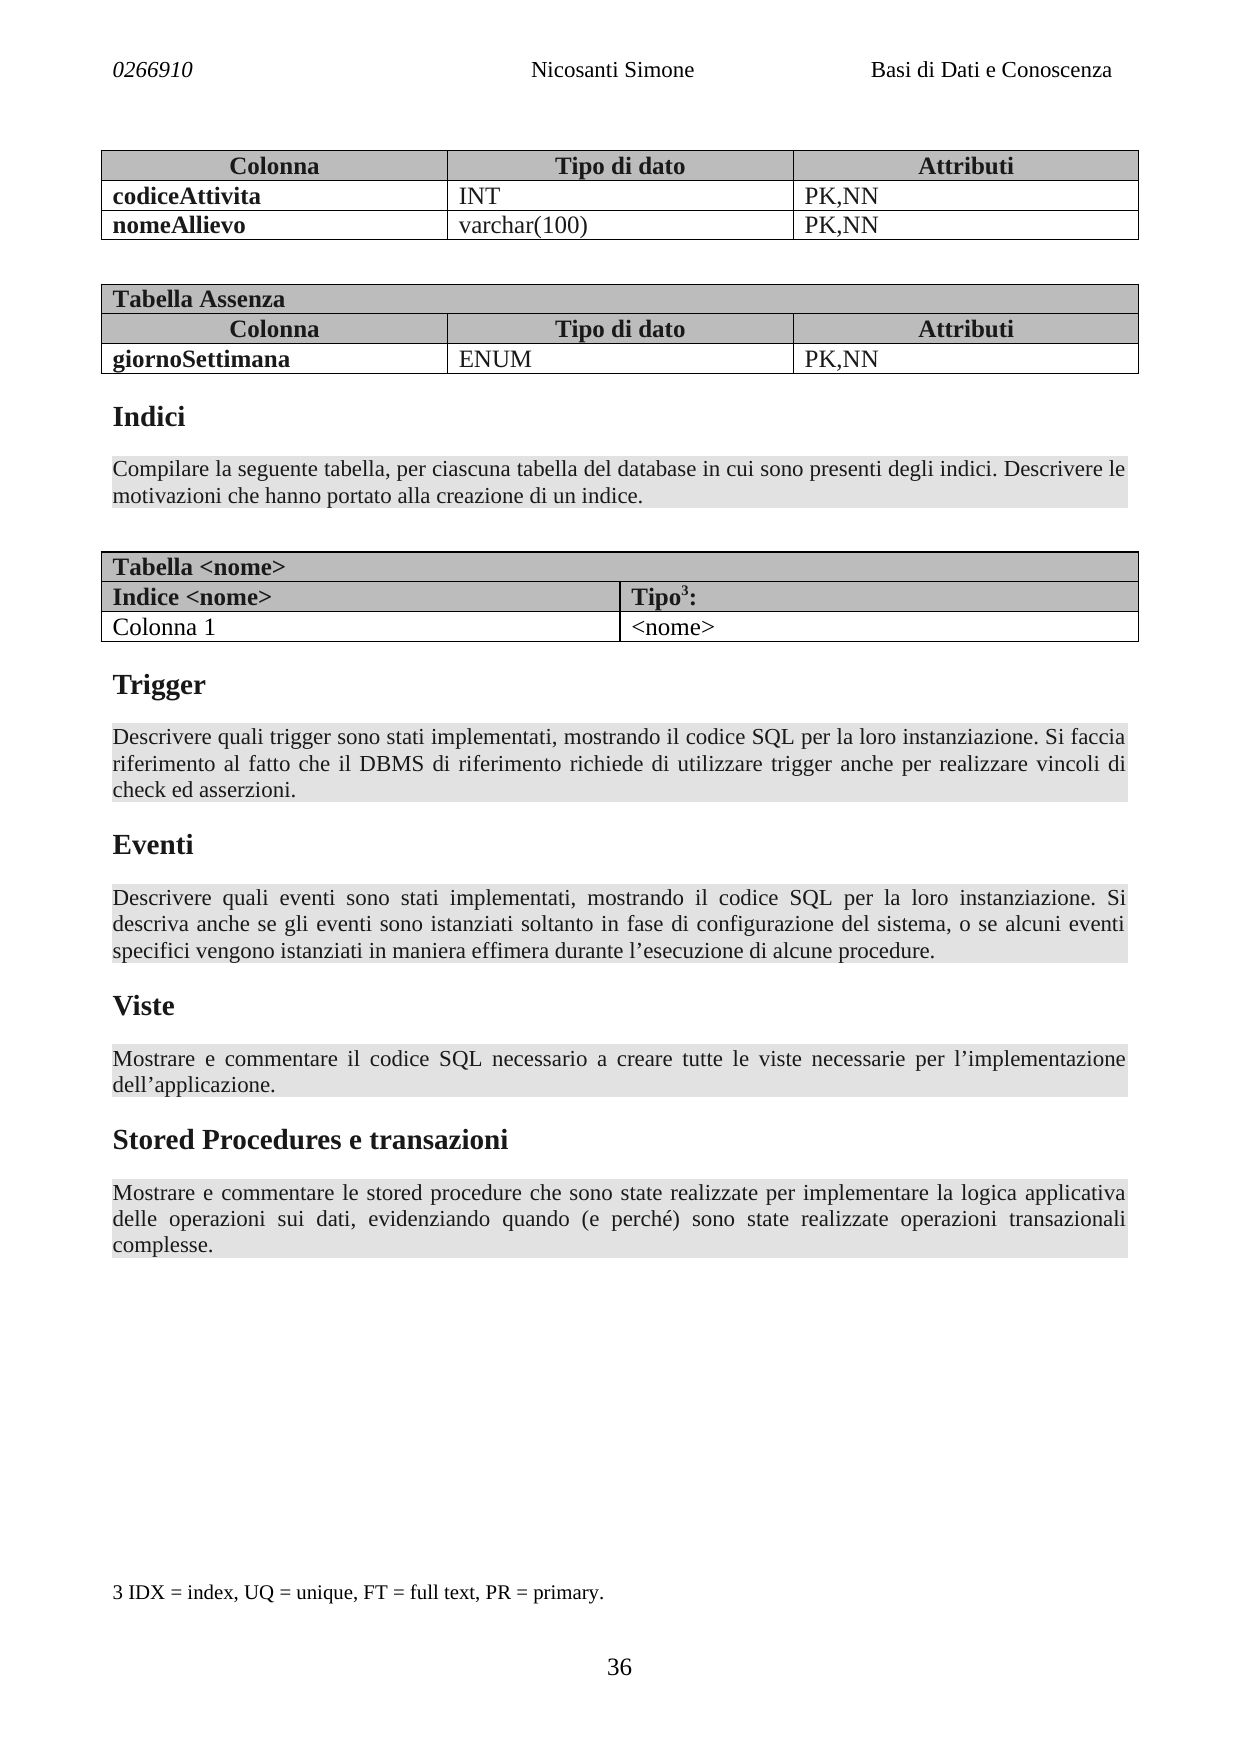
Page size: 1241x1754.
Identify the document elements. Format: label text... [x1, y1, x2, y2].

subtitle Trigger [112, 667, 1128, 700]
table_cell Colonna [102, 314, 447, 343]
text Mostrare e commentare le stored procedure che sono state realizzate per implementare la logica applicativa delle operazioni sui dati, evidenziando quando (e perché) sono state realizzate operazioni transazionali complesse. [112, 1179, 1128, 1258]
table_cell varchar(100) [448, 211, 793, 239]
table_cell <nome> [621, 612, 1138, 641]
table_cell Attributi [794, 314, 1138, 343]
table_cell ENUM [448, 344, 793, 373]
table_cell Attributi [794, 151, 1138, 180]
table_cell giornoSettimana [102, 344, 447, 373]
subtitle Stored Procedures e transazioni [112, 1122, 1128, 1156]
table_header Tabella <nome> [102, 553, 1138, 581]
table_cell Tipo di dato [448, 314, 793, 343]
table_cell PK,NN [794, 181, 1138, 209]
text Mostrare e commentare il codice SQL necessario a creare tutte le viste necessarie per l’implementazione dell’applicazione. [112, 1044, 1128, 1097]
table_cell INT [448, 181, 793, 209]
subtitle Indici [112, 399, 1128, 432]
subtitle Eventi [112, 827, 1128, 861]
table_cell codiceAttivita [102, 181, 447, 209]
text Descrivere quali eventi sono stati implementati, mostrando il codice SQL per la loro instanziazione. Si descriva anche se gli eventi sono istanziati soltanto in fase di configurazione del sistema, o se alcuni eventi specifici vengono istanziati in maniera effimera durante l’esecuzione di alcune procedure. [112, 884, 1128, 963]
text Descrivere quali trigger sono stati implementati, mostrando il codice SQL per la loro instanziazione. Si faccia riferimento al fatto che il DBMS di riferimento richiede di utilizzare trigger anche per realizzare vincoli di check ed asserzioni. [112, 723, 1128, 802]
table_cell Tipo di dato [448, 151, 793, 180]
table_cell nomeAllievo [102, 211, 447, 239]
text Compilare la seguente tabella, per ciascuna tabella del database in cui sono presenti degli indici. Descrivere le motivazioni che hanno portato alla creazione di un indice. [112, 456, 1128, 508]
table_cell Indice <nome> [102, 582, 619, 611]
table_cell Tipo: [621, 582, 1138, 611]
table_cell Colonna [102, 151, 447, 180]
table_cell PK,NN [794, 211, 1138, 239]
table_header Tabella Assenza [102, 285, 1138, 313]
subtitle Viste [112, 988, 1128, 1022]
table_cell PK,NN [794, 344, 1138, 373]
table_cell Colonna 1 [102, 612, 619, 641]
